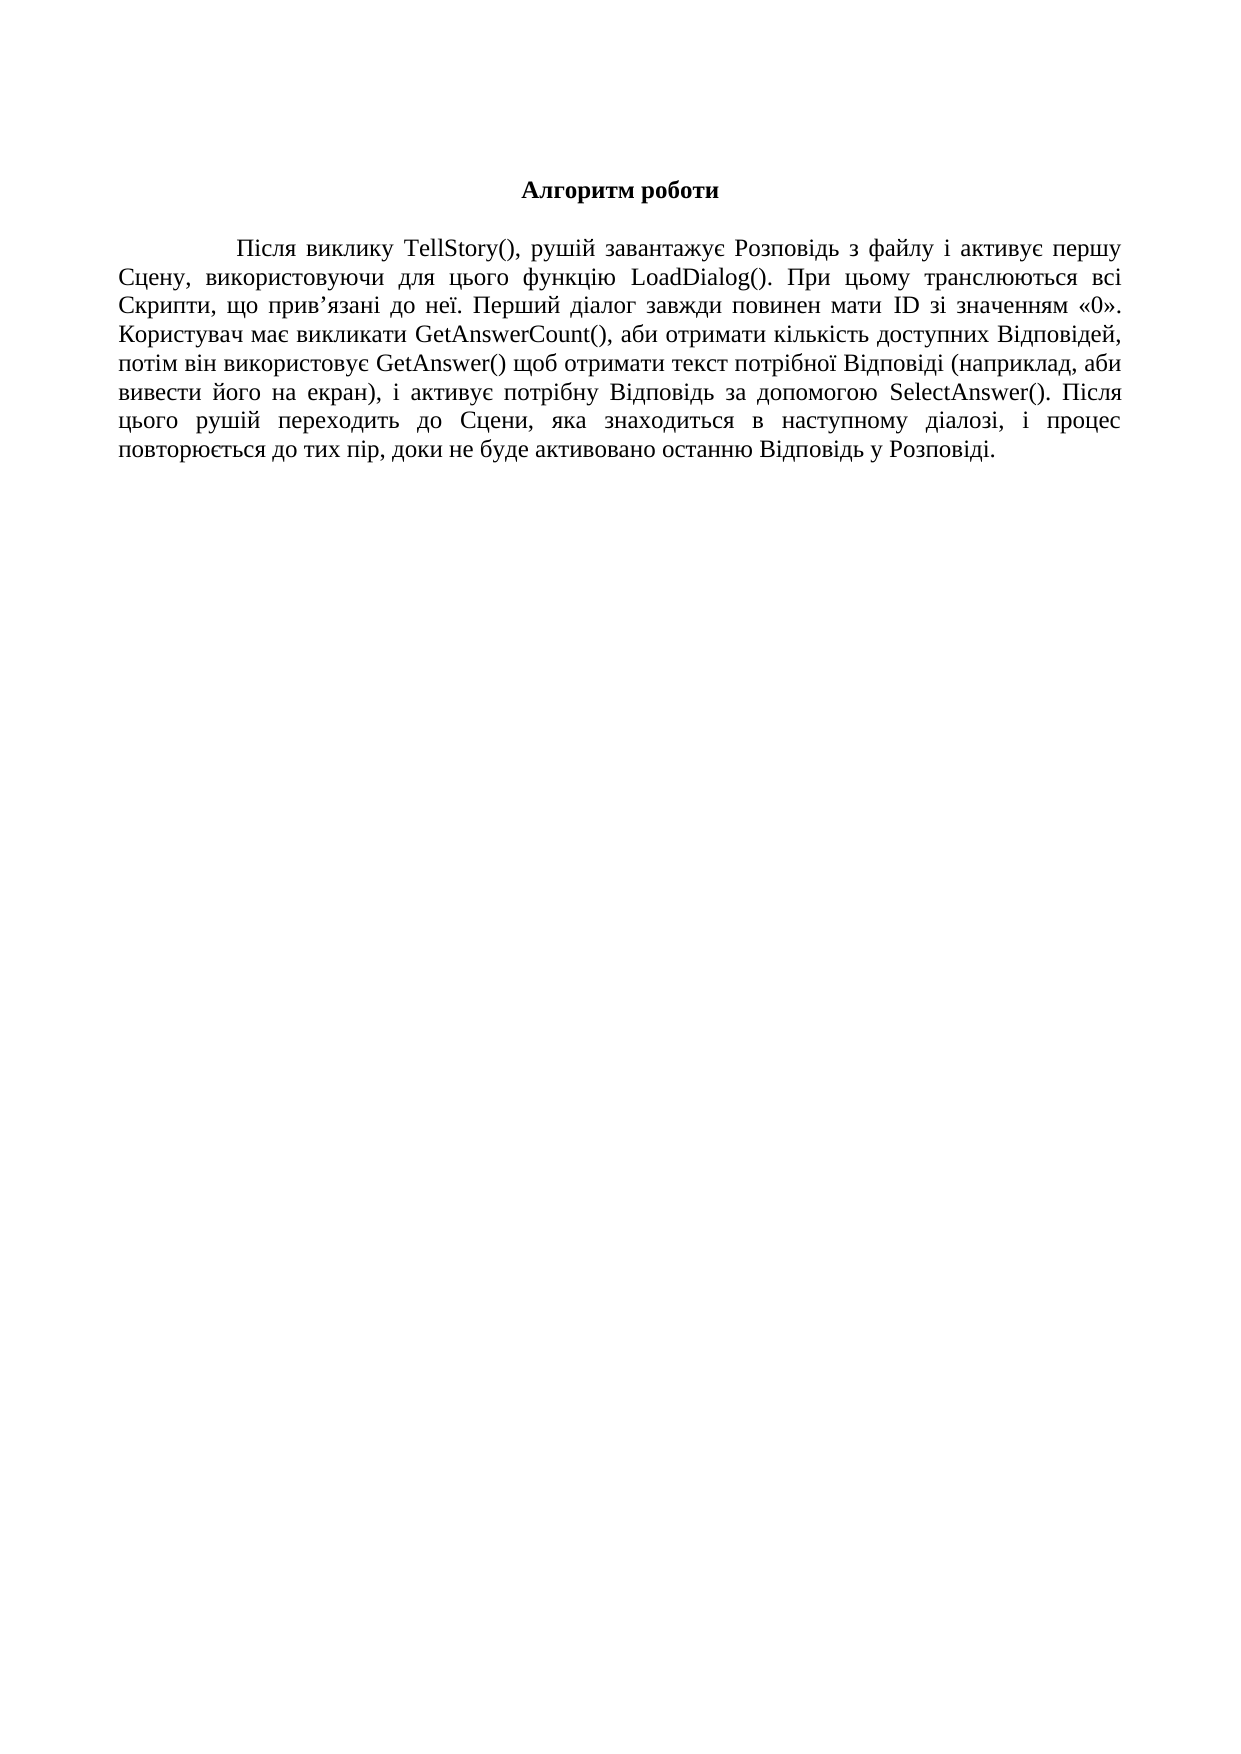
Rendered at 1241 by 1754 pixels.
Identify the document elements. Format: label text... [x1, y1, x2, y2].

text Алгоритм роботи [118, 176, 1122, 204]
text Після виклику TellStory(), рушій завантажує Розповідь з файлу і активує першу Сцену, використовуючи для цього функцію LoadDialog(). При цьому транслюються всі Скрипти, що прив’язані до неї. Перший діалог завжди повинен мати ID зі значенням «0». Користувач має викликати GetAnswerCount(), аби отримати кількість доступних Відповідей, потім він використовує GetAnswer() щоб отримати текст потрібної Відповіді (наприклад, аби вивести його на екран), і активує потрібну Відповідь за допомогою SelectAnswer(). Після цього рушій переходить до Сцени, яка знаходиться в наступному діалозі, і процес повторюється до тих пір, доки не буде активовано останню Відповідь у Розповіді. [118, 233, 1122, 463]
